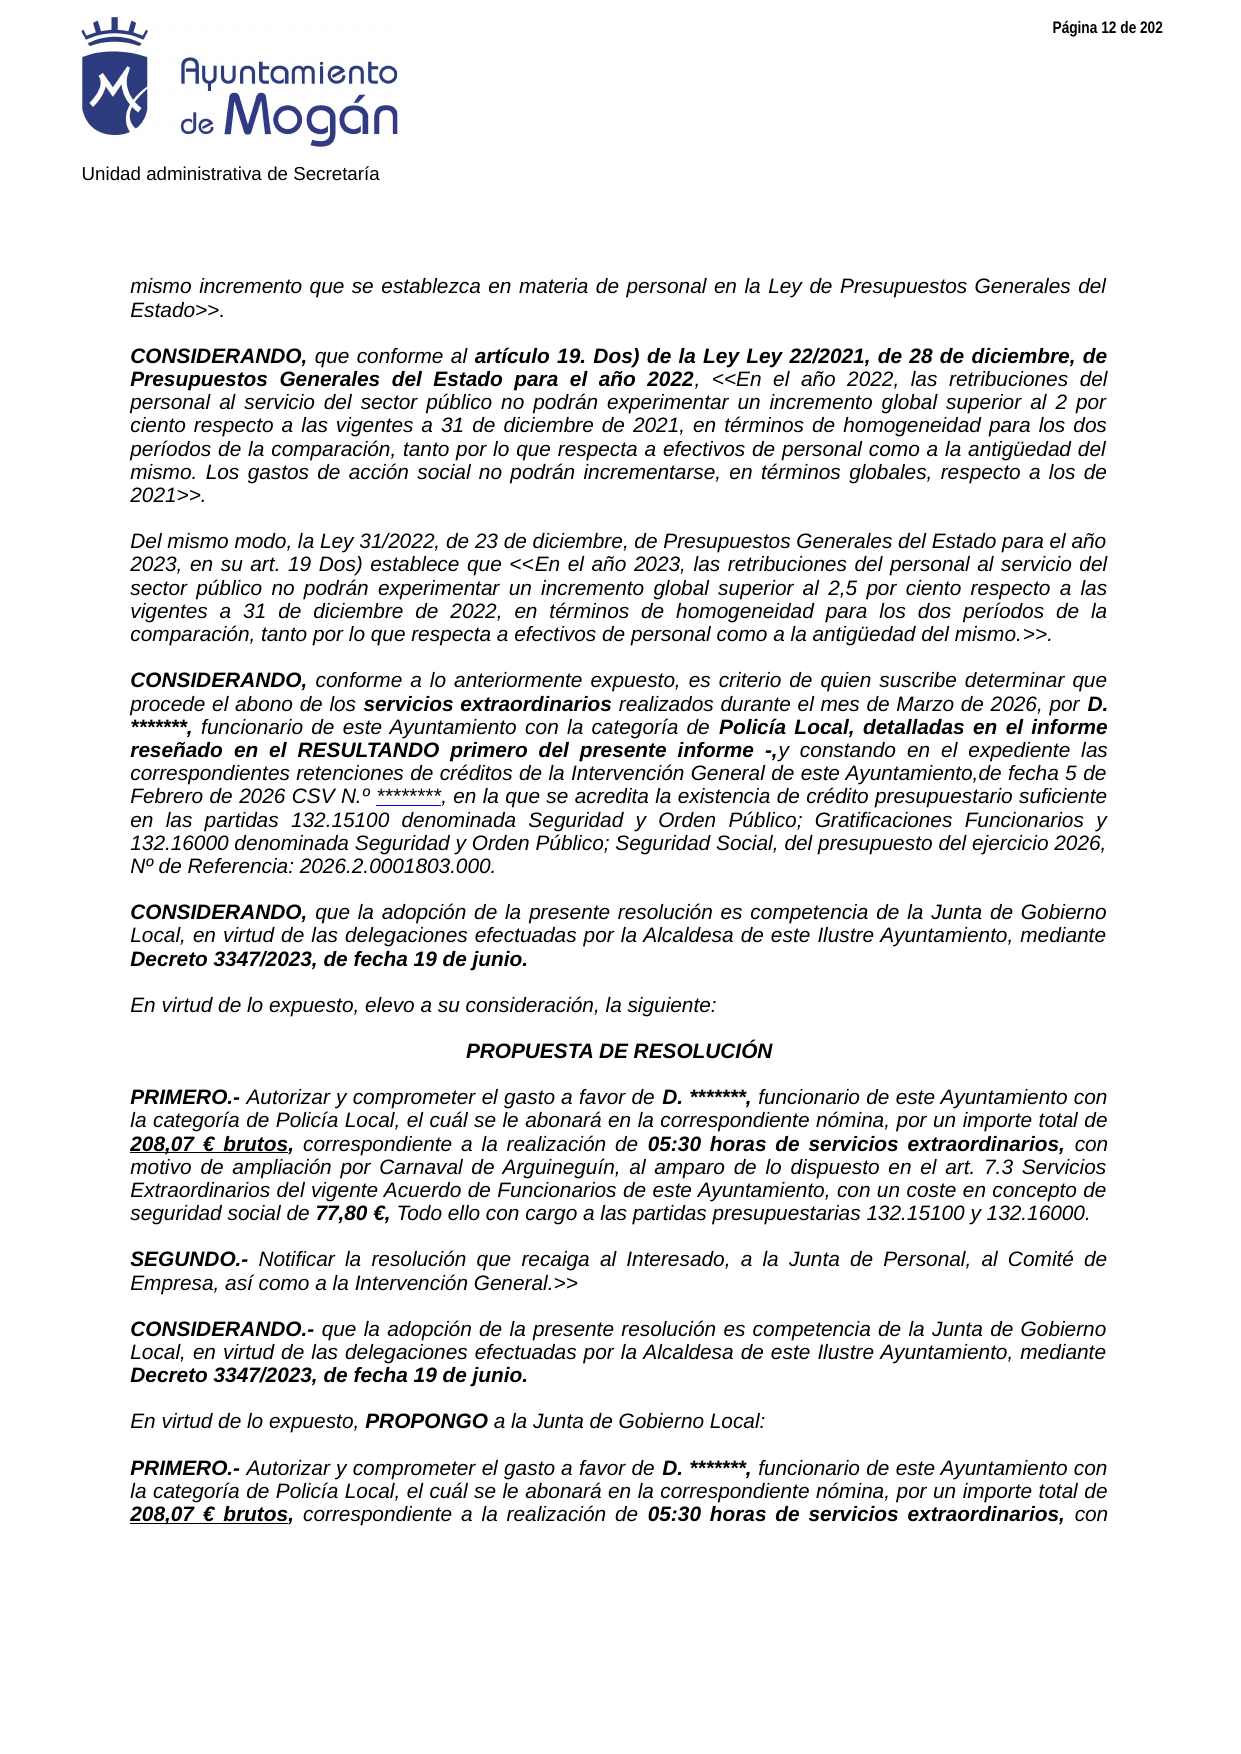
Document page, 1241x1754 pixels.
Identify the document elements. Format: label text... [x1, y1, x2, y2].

text CONSIDERANDO, que la adopción de la presente resolución es competencia de la Junta de Gobierno Local, en virtud de las delegaciones efectuadas por la Alcaldesa de este Ilustre Ayuntamiento, mediante Decreto 3347/2023, de fecha 19 de junio. [130, 901, 1110, 971]
text CONSIDERANDO.- que la adopción de la presente resolución es competencia de la Junta de Gobierno Local, en virtud de las delegaciones efectuadas por la Alcaldesa de este Ilustre Ayuntamiento, mediante Decreto 3347/2023, de fecha 19 de junio. [130, 1317, 1110, 1387]
text PROPUESTA DE RESOLUCIÓN [130, 1039, 1110, 1063]
text mismo incremento que se establezca en materia de personal en la Ley de Presupuestos Generales del Estado>>. [130, 275, 1110, 321]
text SEGUNDO.- Notificar la resolución que recaiga al Interesado, a la Junta de Personal, al Comité de Empresa, así como a la Intervención General.>> [130, 1248, 1110, 1294]
text En virtud de lo expuesto, PROPONGO a la Junta de Gobierno Local: [130, 1410, 1110, 1433]
text PRIMERO.- Autorizar y comprometer el gasto a favor de D. *******, funcionario de este Ayuntamiento con la categoría de Policía Local, el cuál se le abonará en la correspondiente nómina, por un importe total de 208,07 € brutos, correspondiente a la realización de 05:30 horas de servicios extraordinarios, con [130, 1456, 1110, 1526]
picture [81, 17, 398, 153]
text Del mismo modo, la Ley 31/2022, de 23 de diciembre, de Presupuestos Generales del Estado para el año 2023, en su art. 19 Dos) establece que <<En el año 2023, las retribuciones del personal al servicio del sector público no podrán experimentar un incremento global superior al 2,5 por ciento respecto a las vigentes a 31 de diciembre de 2022, en términos de homogeneidad para los dos períodos de la comparación, tanto por lo que respecta a efectivos de personal como a la antigüedad del mismo.>>. [130, 530, 1110, 646]
text CONSIDERANDO, conforme a lo anteriormente expuesto, es criterio de quien suscribe determinar que procede el abono de los servicios extraordinarios realizados durante el mes de Marzo de 2026, por D. *******, funcionario de este Ayuntamiento con la categoría de Policía Local, detalladas en el informe reseñado en el RESULTANDO primero del presente informe -,y constando en el expediente las correspondientes retenciones de créditos de la Intervención General de este Ayuntamiento,de fecha 5 de Febrero de 2026 CSV N.º ********, en la que se acredita la existencia de crédito presupuestario suficiente en las partidas 132.15100 denominada Seguridad y Orden Público; Gratificaciones Funcionarios y 132.16000 denominada Seguridad y Orden Público; Seguridad Social, del presupuesto del ejercicio 2026, Nº de Referencia: 2026.2.0001803.000. [130, 669, 1110, 878]
text En virtud de lo expuesto, elevo a su consideración, la siguiente: [130, 993, 1110, 1017]
text PRIMERO.- Autorizar y comprometer el gasto a favor de D. *******, funcionario de este Ayuntamiento con la categoría de Policía Local, el cuál se le abonará en la correspondiente nómina, por un importe total de 208,07 € brutos, correspondiente a la realización de 05:30 horas de servicios extraordinarios, con motivo de ampliación por Carnaval de Arguineguín, al amparo de lo dispuesto en el art. 7.3 Servicios Extraordinarios del vigente Acuerdo de Funcionarios de este Ayuntamiento, con un coste en concepto de seguridad social de 77,80 €, Todo ello con cargo a las partidas presupuestarias 132.15100 y 132.16000. [130, 1086, 1110, 1225]
text CONSIDERANDO, que conforme al artículo 19. Dos) de la Ley Ley 22/2021, de 28 de diciembre, de Presupuestos Generales del Estado para el año 2022, <<En el año 2022, las retribuciones del personal al servicio del sector público no podrán experimentar un incremento global superior al 2 por ciento respecto a las vigentes a 31 de diciembre de 2021, en términos de homogeneidad para los dos períodos de la comparación, tanto por lo que respecta a efectivos de personal como a la antigüedad del mismo. Los gastos de acción social no podrán incrementarse, en términos globales, respecto a los de 2021>>. [130, 344, 1110, 507]
